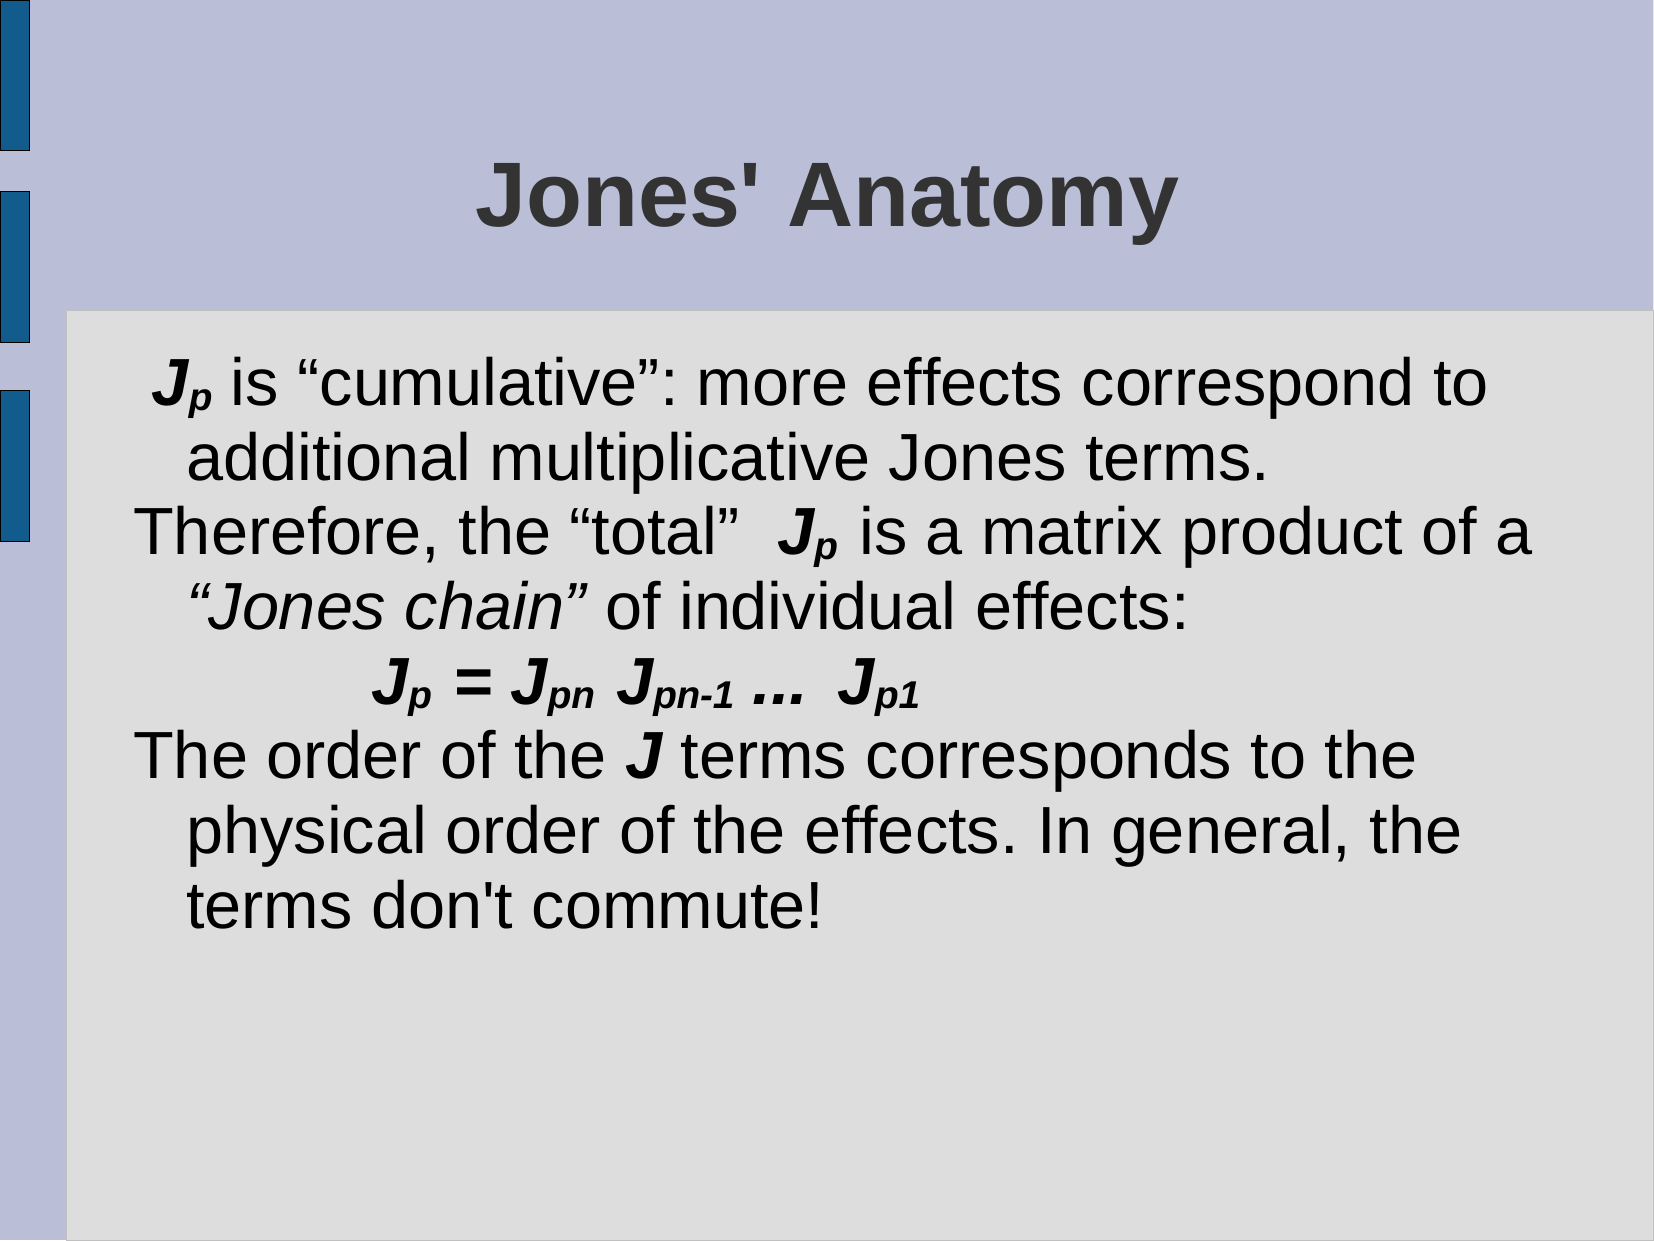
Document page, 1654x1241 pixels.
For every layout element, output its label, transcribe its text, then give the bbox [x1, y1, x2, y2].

list Jp is “cumulative”: more effects correspond to additional multiplicative Jones terms. Therefore, the “total” Jp is a matrix product of a “Jones chain” of individual effects: Jp = Jpn Jpn-1 ... Jp1 The order of the J terms corresponds to the physical order of the effects. In general, the terms don't commute! [115, 344, 1625, 1187]
title Jones' Anatomy [121, 91, 1534, 299]
